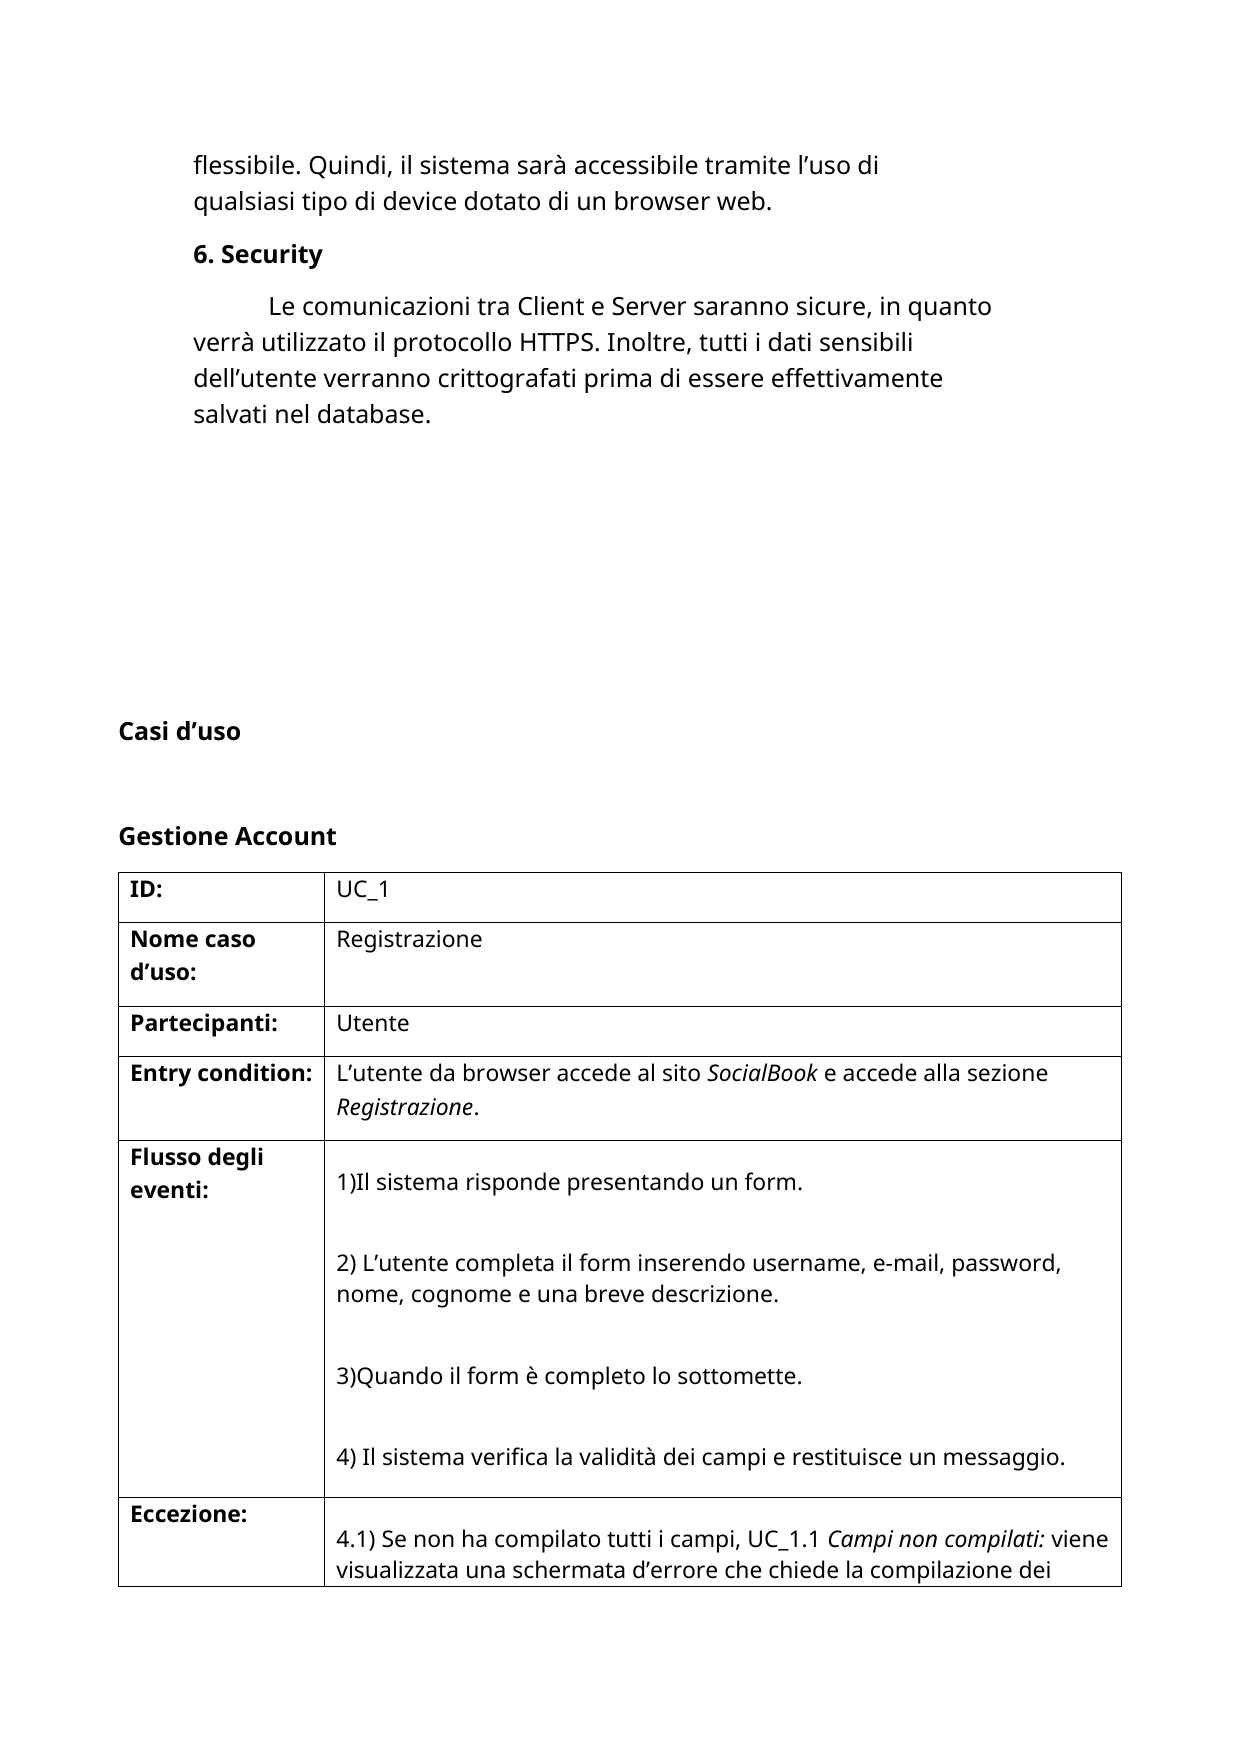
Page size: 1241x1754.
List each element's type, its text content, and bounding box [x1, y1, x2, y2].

table_cell Entry condition: [119, 1057, 324, 1140]
text 6. Security [118, 236, 1122, 270]
text Casi d’uso [118, 713, 1122, 747]
table_header ID: [119, 873, 324, 922]
table_header UC_1 [325, 873, 1121, 922]
table_cell L’utente da browser accede al sito SocialBook e accede alla sezione Registrazione. [325, 1057, 1121, 1140]
table_cell Utente [325, 1007, 1121, 1056]
text Gestione Account [118, 819, 1122, 853]
text Le comunicazioni tra Client e Server saranno sicure, in quanto verrà utilizzato il protocollo HTTPS. Inoltre, tutti i dati sensibili dell’utente verranno crittografati prima di essere effettivamente salvati nel database. [118, 289, 1122, 431]
table_cell Registrazione [325, 923, 1121, 1006]
table_cell 1)Il sistema risponde presentando un form. 2) L’utente completa il form inserendo username, e-mail, password, nome, cognome e una breve descrizione. 3)Quando il form è completo lo sottomette. 4) Il sistema verifica la validità dei campi e restituisce un messaggio. [325, 1141, 1121, 1497]
table_cell Nome caso d’uso: [119, 923, 324, 1006]
table_cell Eccezione: [119, 1498, 324, 1586]
text flessibile. Quindi, il sistema sarà accessibile tramite l’uso di qualsiasi tipo di device dotato di un browser web. [118, 148, 1122, 218]
table_cell 4.1) Se non ha compilato tutti i campi, UC_1.1 Campi non compilati: viene visualizzata una schermata d’errore che chiede la compilazione dei [325, 1498, 1121, 1586]
table_cell Flusso degli eventi: [119, 1141, 324, 1497]
table_cell Partecipanti: [119, 1007, 324, 1056]
